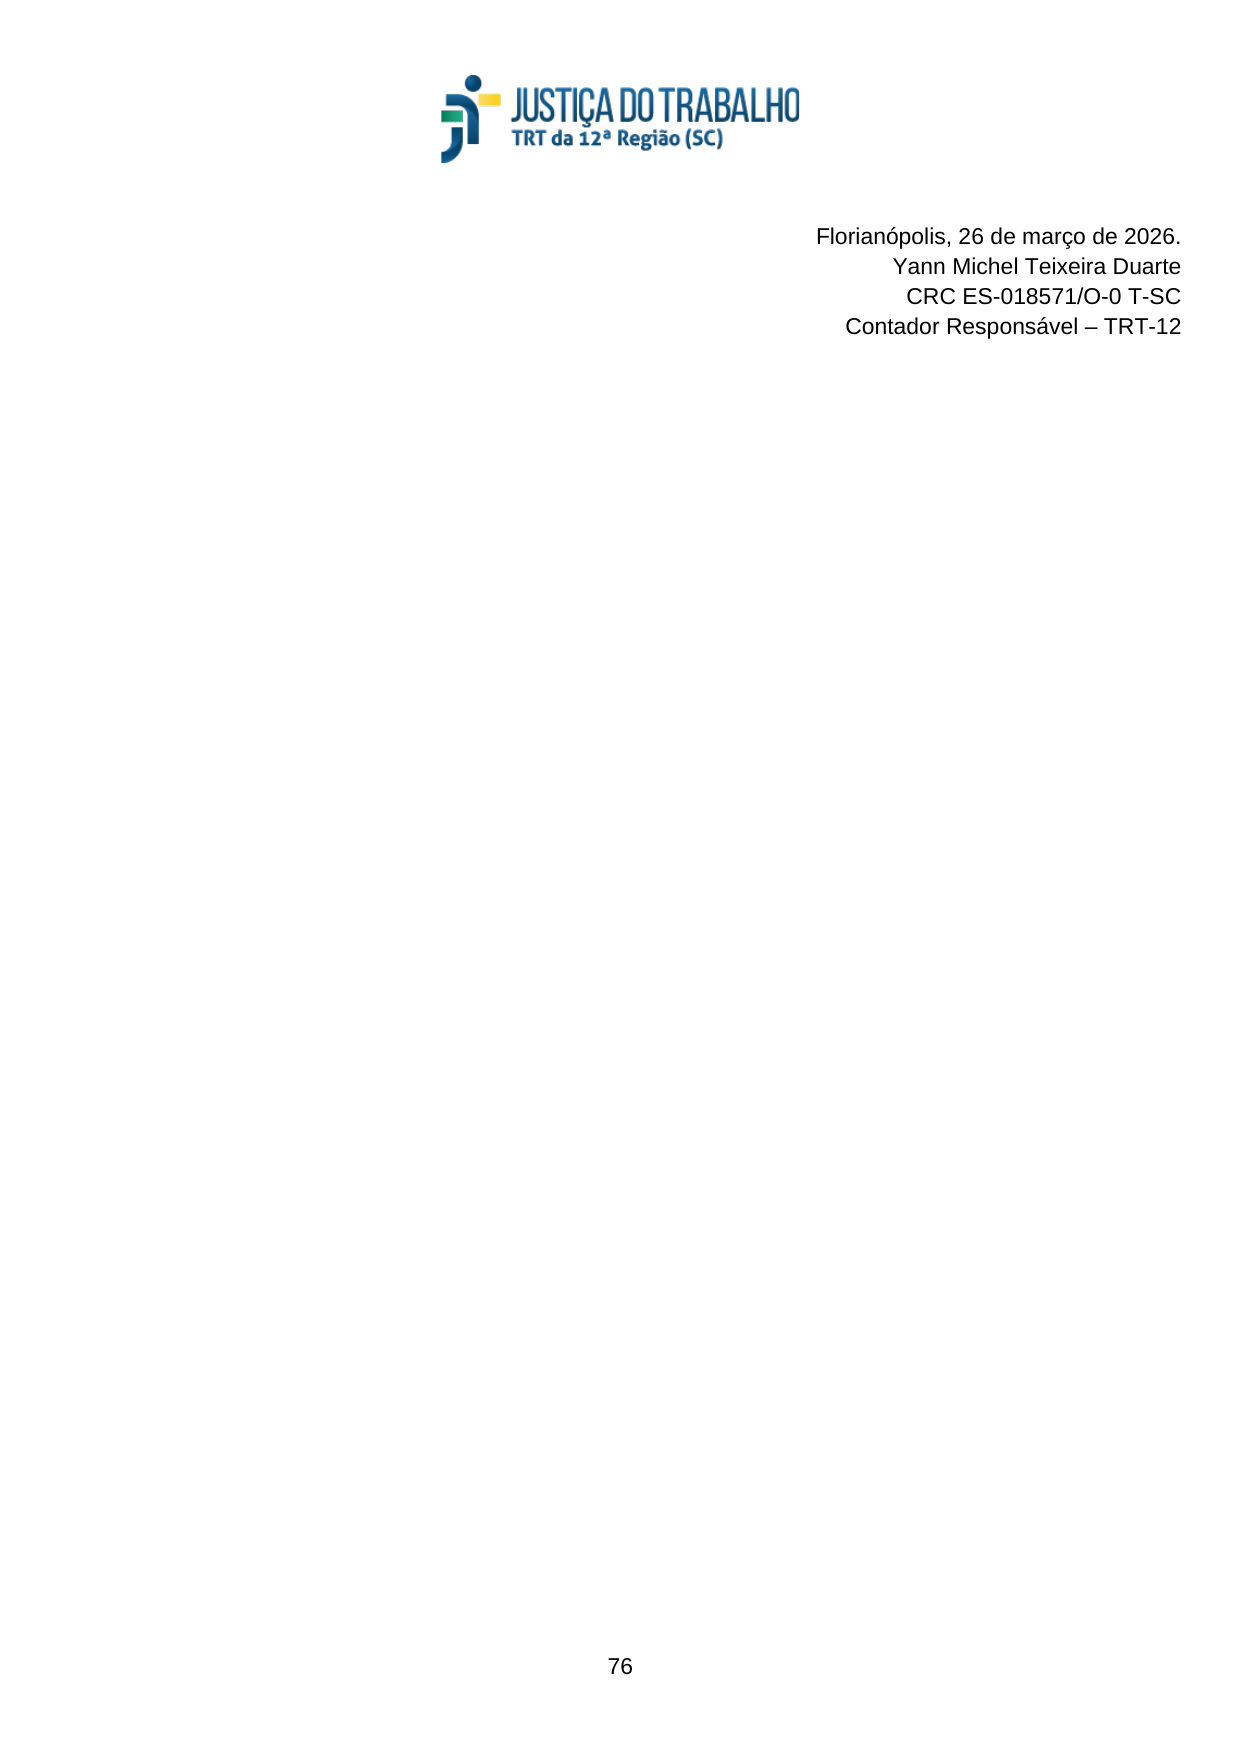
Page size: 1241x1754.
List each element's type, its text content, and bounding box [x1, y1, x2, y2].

text Contador Responsável – TRT-12 [59, 313, 1181, 339]
text Yann Michel Teixeira Duarte [59, 253, 1181, 279]
text Florianópolis, 26 de março de 2026. [59, 223, 1181, 249]
picture [441, 75, 800, 163]
text CRC ES-018571/O-0 T-SC [59, 283, 1181, 309]
